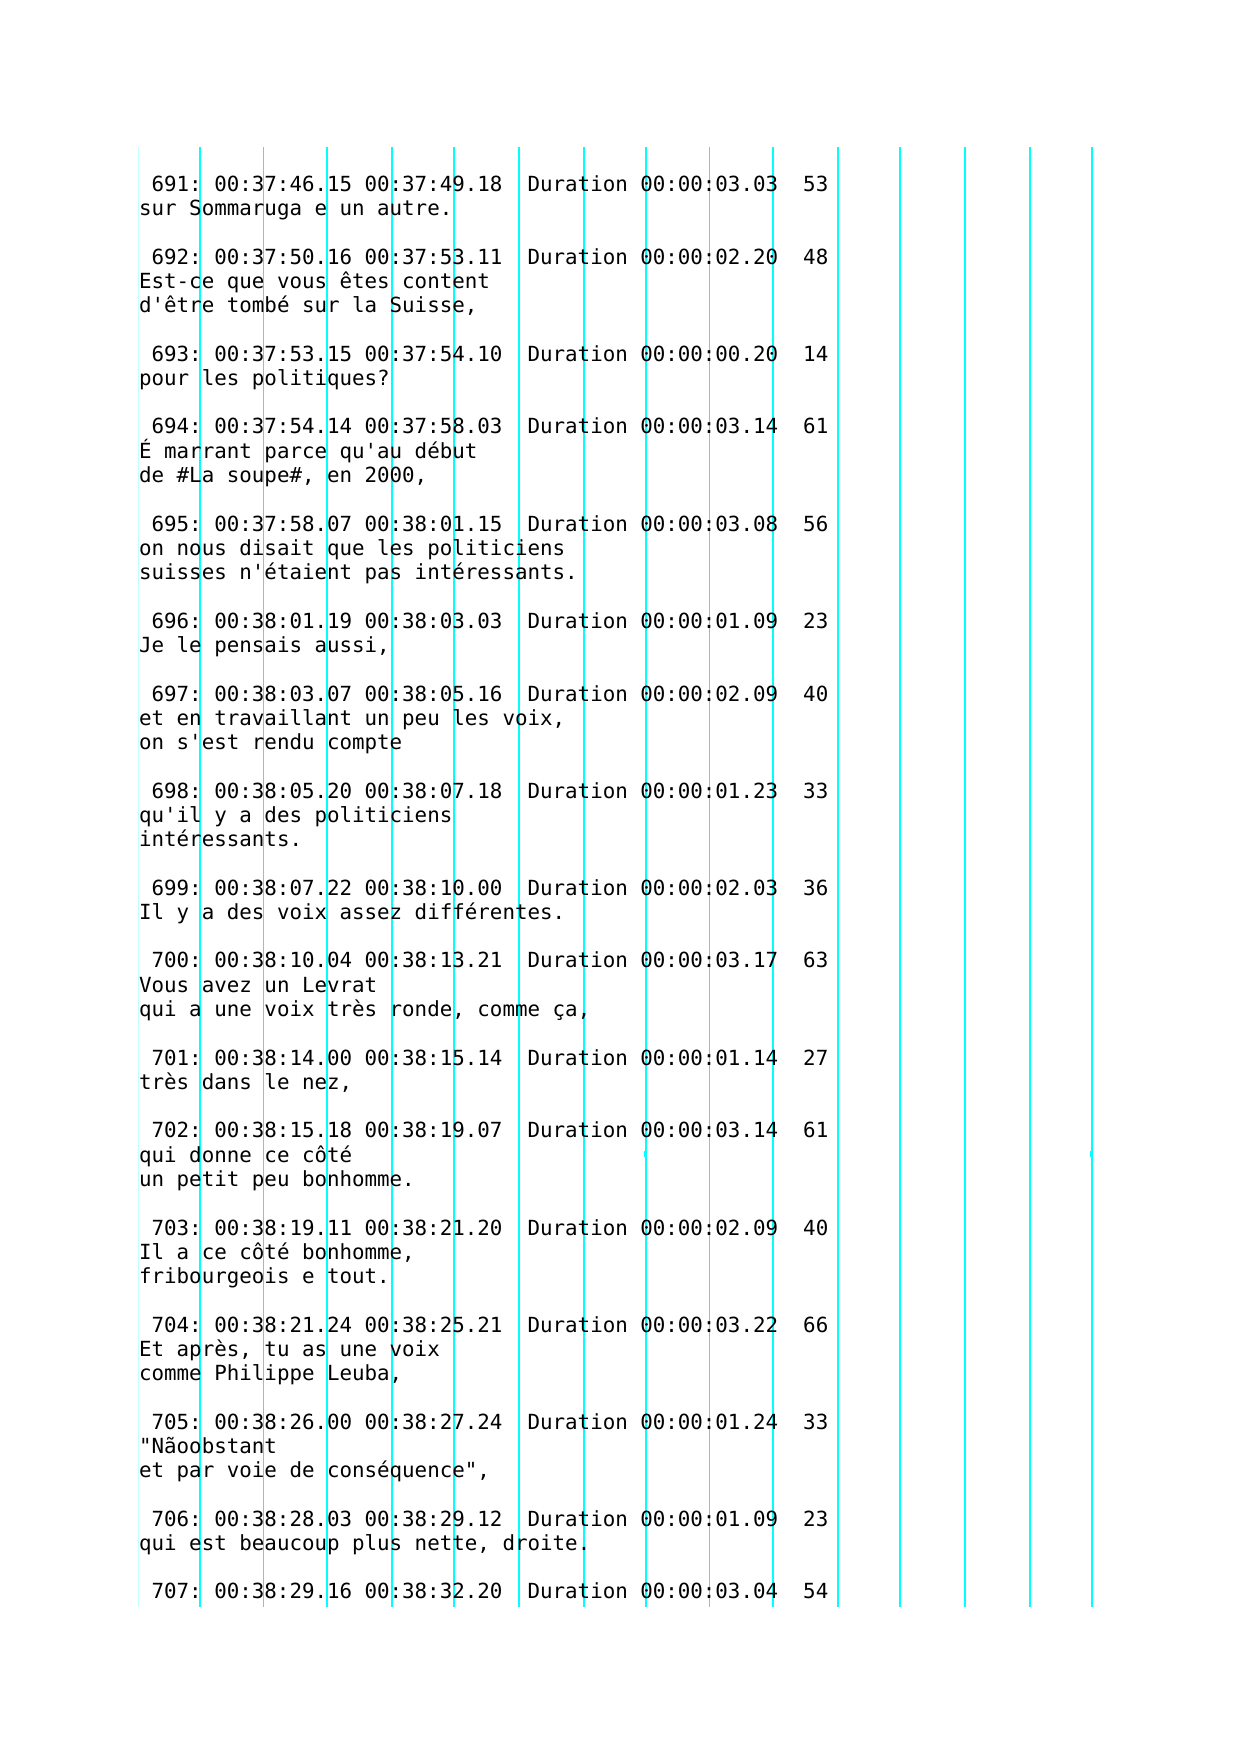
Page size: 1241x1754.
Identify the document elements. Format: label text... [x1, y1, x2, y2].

text fribourgeois e tout. [139, 1264, 1101, 1288]
picture [138, 147, 1102, 1607]
text sur Sommaruga e un autre. [139, 196, 1101, 220]
text 703: 00:38:19.11 00:38:21.20 Duration 00:00:02.09 40 [139, 1216, 1101, 1240]
text Vous avez un Levrat [139, 973, 1101, 997]
text pour les politiques? [139, 366, 1101, 390]
text 695: 00:37:58.07 00:38:01.15 Duration 00:00:03.08 56 [139, 512, 1101, 536]
text qu'il y a des politiciens [139, 803, 1101, 827]
text et par voie de conséquence", [139, 1458, 1101, 1482]
text 702: 00:38:15.18 00:38:19.07 Duration 00:00:03.14 61 [139, 1118, 1101, 1143]
text 705: 00:38:26.00 00:38:27.24 Duration 00:00:01.24 33 [139, 1410, 1101, 1434]
text qui est beaucoup plus nette, droite. [139, 1531, 1101, 1555]
text d'être tombé sur la Suisse, [139, 293, 1101, 317]
text 693: 00:37:53.15 00:37:54.10 Duration 00:00:00.20 14 [139, 342, 1101, 366]
text 706: 00:38:28.03 00:38:29.12 Duration 00:00:01.09 23 [139, 1507, 1101, 1531]
text de #La soupe#, en 2000, [139, 463, 1101, 487]
text "Nãoobstant [139, 1434, 1101, 1458]
text on s'est rendu compte [139, 730, 1101, 754]
text Et après, tu as une voix [139, 1337, 1101, 1361]
text 697: 00:38:03.07 00:38:05.16 Duration 00:00:02.09 40 [139, 682, 1101, 706]
text qui a une voix très ronde, comme ça, [139, 997, 1101, 1021]
text très dans le nez, [139, 1070, 1101, 1094]
text 707: 00:38:29.16 00:38:32.20 Duration 00:00:03.04 54 [139, 1579, 1101, 1604]
text 701: 00:38:14.00 00:38:15.14 Duration 00:00:01.14 27 [139, 1046, 1101, 1070]
text comme Philippe Leuba, [139, 1361, 1101, 1385]
text 699: 00:38:07.22 00:38:10.00 Duration 00:00:02.03 36 [139, 876, 1101, 900]
text É marrant parce qu'au début [139, 439, 1101, 463]
text intéressants. [139, 827, 1101, 851]
text 691: 00:37:46.15 00:37:49.18 Duration 00:00:03.03 53 [139, 172, 1101, 196]
text Est-ce que vous êtes content [139, 269, 1101, 293]
text 694: 00:37:54.14 00:37:58.03 Duration 00:00:03.14 61 [139, 414, 1101, 439]
text un petit peu bonhomme. [139, 1167, 1101, 1191]
text 696: 00:38:01.19 00:38:03.03 Duration 00:00:01.09 23 [139, 609, 1101, 633]
text 692: 00:37:50.16 00:37:53.11 Duration 00:00:02.20 48 [139, 245, 1101, 269]
text Il a ce côté bonhomme, [139, 1240, 1101, 1264]
text 698: 00:38:05.20 00:38:07.18 Duration 00:00:01.23 33 [139, 779, 1101, 803]
text Je le pensais aussi, [139, 633, 1101, 657]
text 700: 00:38:10.04 00:38:13.21 Duration 00:00:03.17 63 [139, 948, 1101, 973]
text qui donne ce côté [139, 1143, 1101, 1167]
text on nous disait que les politiciens [139, 536, 1101, 560]
text 704: 00:38:21.24 00:38:25.21 Duration 00:00:03.22 66 [139, 1313, 1101, 1337]
text Il y a des voix assez différentes. [139, 900, 1101, 924]
text suisses n'étaient pas intéressants. [139, 560, 1101, 584]
text et en travaillant un peu les voix, [139, 706, 1101, 730]
